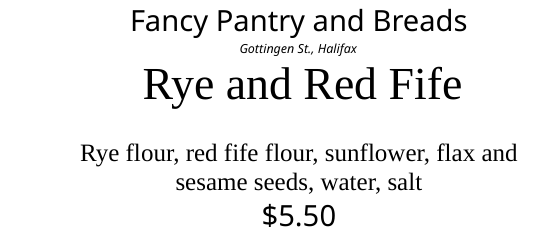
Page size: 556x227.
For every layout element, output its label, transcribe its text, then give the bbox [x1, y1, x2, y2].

table_header Fancy Pantry and Breads Gottingen St., Halifax [47, 0, 550, 57]
table_cell Rye and Red Fife Rye flour, red fife flour, sunflower, flax and sesame seeds, water, salt $5.50 [47, 57, 550, 227]
